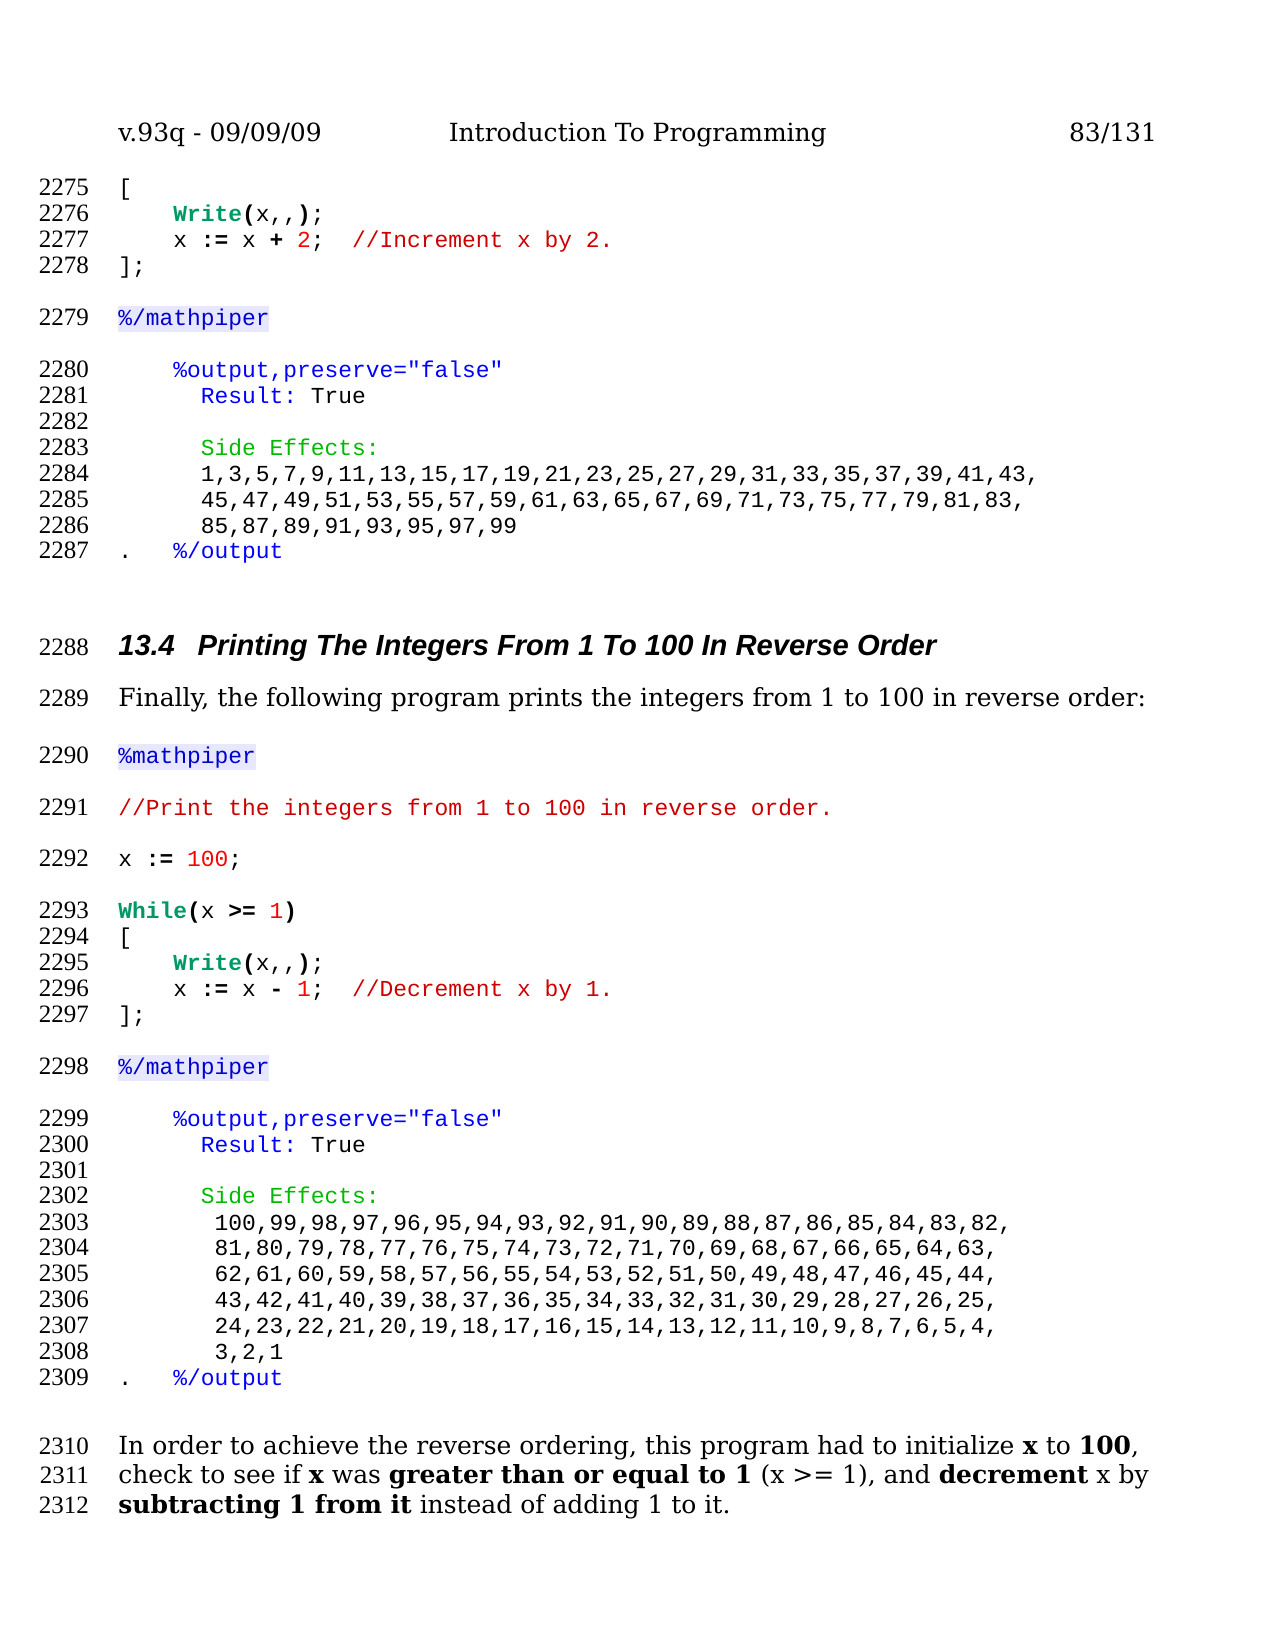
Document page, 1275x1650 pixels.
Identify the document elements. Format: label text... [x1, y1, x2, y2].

text ]; [118, 254, 1157, 281]
text 24,23,22,21,20,19,18,17,16,15,14,13,12,11,10,9,8,7,6,5,4, [118, 1314, 1157, 1341]
text . %/output [118, 540, 1157, 566]
text Finally, the following program prints the integers from 1 to 100 in reverse order: [118, 683, 1157, 712]
text %/mathpiper [118, 306, 1157, 332]
text 85,87,89,91,93,95,97,99 [118, 514, 1157, 540]
text In order to achieve the reverse ordering, this program had to initialize x to 100, check to see if x was greater than or equal to 1 (x >= 1), and decrement x by subtracting 1 from it instead of adding 1 to it. [118, 1431, 1157, 1519]
text 3,2,1 [118, 1341, 1157, 1366]
text While(x >= 1) [118, 899, 1157, 926]
text [ [118, 926, 1157, 951]
text 81,80,79,78,77,76,75,74,73,72,71,70,69,68,67,66,65,64,63, [118, 1237, 1157, 1263]
text Write(x,,); [118, 203, 1157, 229]
text //Print the integers from 1 to 100 in reverse order. [118, 796, 1157, 822]
text Side Effects: [118, 436, 1157, 462]
text . %/output [118, 1366, 1157, 1392]
text %/mathpiper [118, 1055, 1157, 1081]
text x := x + 2; //Increment x by 2. [118, 229, 1157, 254]
text 100,99,98,97,96,95,94,93,92,91,90,89,88,87,86,85,84,83,82, [118, 1211, 1157, 1237]
text x := 100; [118, 848, 1157, 874]
text x := x - 1; //Decrement x by 1. [118, 977, 1157, 1003]
text 1,3,5,7,9,11,13,15,17,19,21,23,25,27,29,31,33,35,37,39,41,43, [118, 462, 1157, 488]
text Result: True [118, 384, 1157, 410]
text 43,42,41,40,39,38,37,36,35,34,33,32,31,30,29,28,27,26,25, [118, 1289, 1157, 1314]
text 45,47,49,51,53,55,57,59,61,63,65,67,69,71,73,75,77,79,81,83, [118, 488, 1157, 514]
text %output,preserve="false" [118, 358, 1157, 384]
subtitle Printing The Integers From 1 To 100 In Reverse Order [118, 628, 1157, 662]
text 62,61,60,59,58,57,56,55,54,53,52,51,50,49,48,47,46,45,44, [118, 1263, 1157, 1289]
text [ [118, 177, 1157, 203]
text Result: True [118, 1133, 1157, 1159]
text Write(x,,); [118, 951, 1157, 977]
text %output,preserve="false" [118, 1107, 1157, 1133]
text %mathpiper [118, 744, 1157, 770]
text ]; [118, 1003, 1157, 1029]
text Side Effects: [118, 1185, 1157, 1211]
